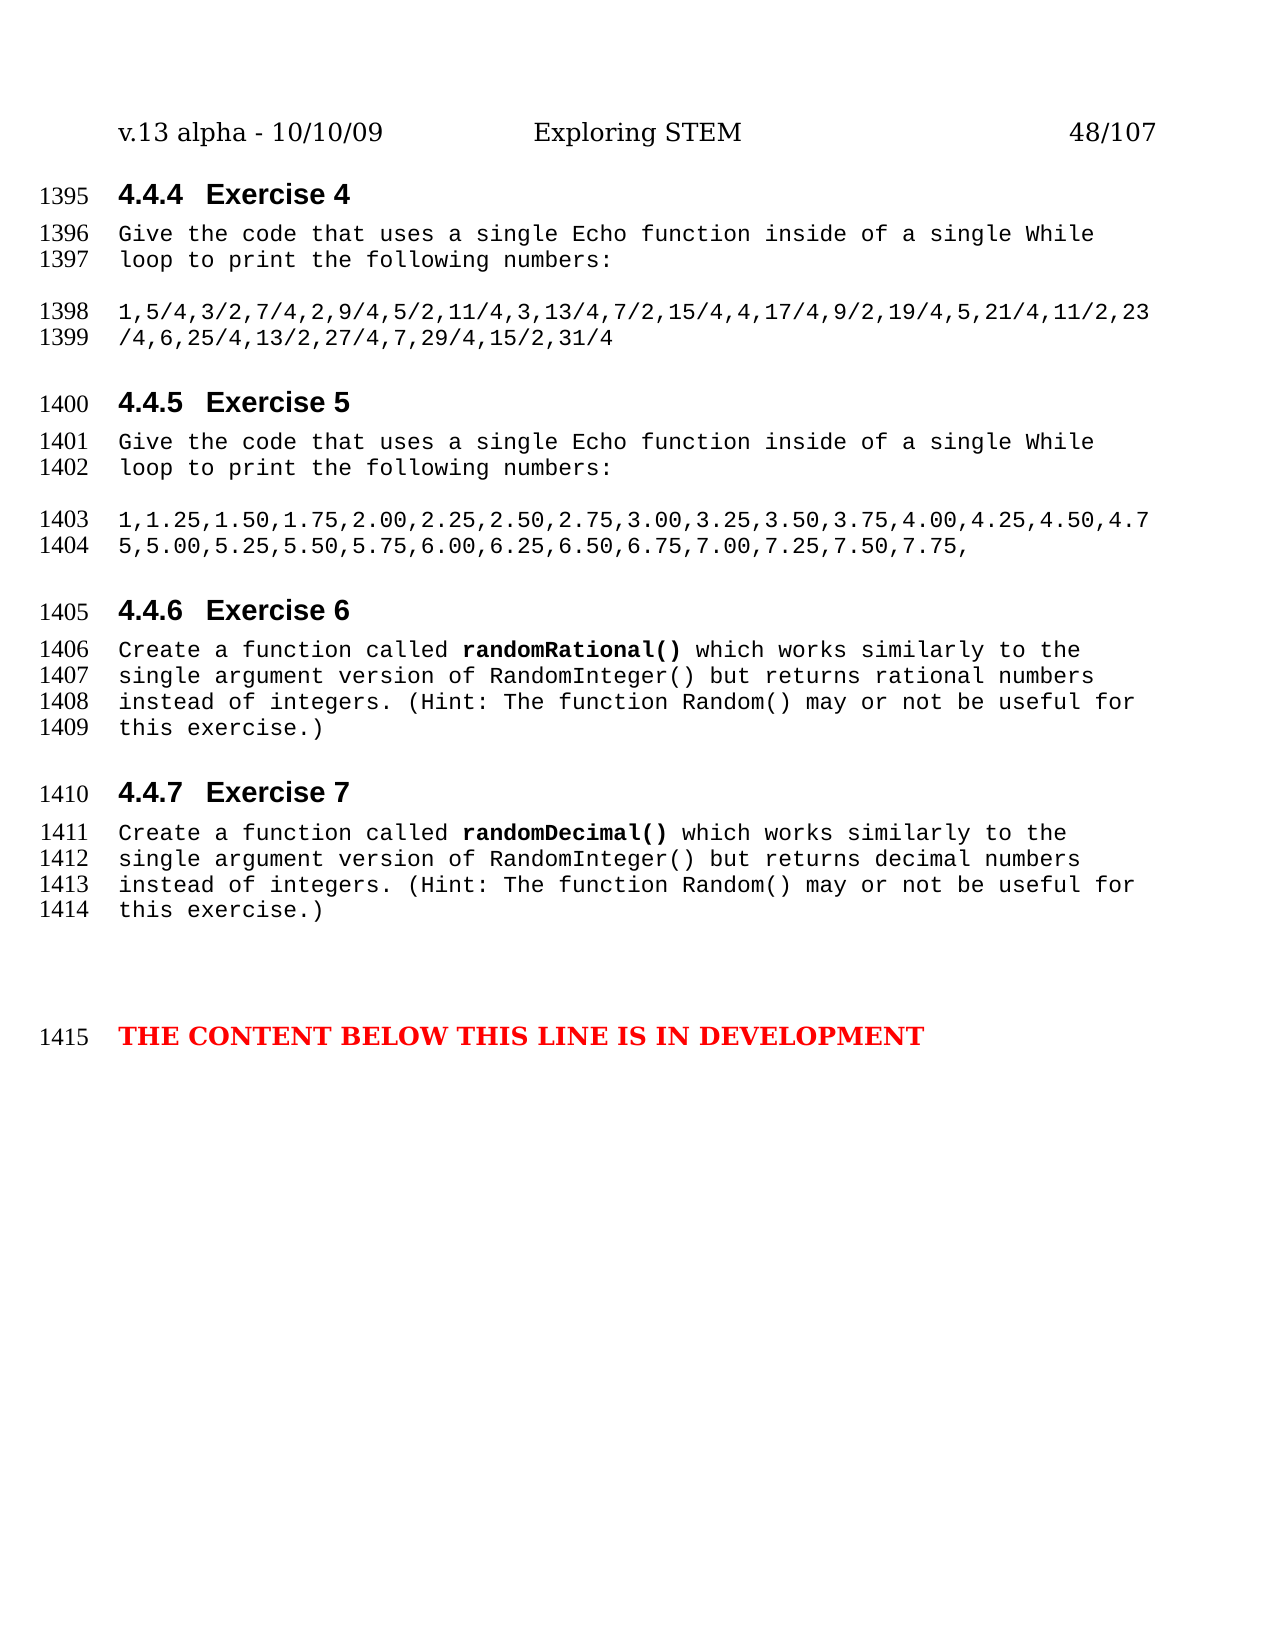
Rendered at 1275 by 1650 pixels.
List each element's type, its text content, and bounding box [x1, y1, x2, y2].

text 1,1.25,1.50,1.75,2.00,2.25,2.50,2.75,3.00,3.25,3.50,3.75,4.00,4.25,4.50,4.75,5.00,5.25,5.50,5.75,6.00,6.25,6.50,6.75,7.00,7.25,7.50,7.75, [118, 508, 1157, 560]
text THE CONTENT BELOW THIS LINE IS IN DEVELOPMENT [118, 1022, 1157, 1051]
text Give the code that uses a single Echo function inside of a single While loop to print the following numbers: [118, 431, 1157, 482]
subtitle Exercise 6 [118, 593, 1157, 627]
text Give the code that uses a single Echo function inside of a single While loop to print the following numbers: [118, 222, 1157, 274]
text Create a function called randomDecimal() which works similarly to the single argument version of RandomInteger() but returns decimal numbers instead of integers. (Hint: The function Random() may or not be useful for this exercise.) [118, 821, 1157, 925]
subtitle Exercise 7 [118, 776, 1157, 809]
subtitle Exercise 5 [118, 385, 1157, 418]
text Create a function called randomRational() which works similarly to the single argument version of RandomInteger() but returns rational numbers instead of integers. (Hint: The function Random() may or not be useful for this exercise.) [118, 639, 1157, 742]
subtitle Exercise 4 [118, 177, 1157, 210]
text 1,5/4,3/2,7/4,2,9/4,5/2,11/4,3,13/4,7/2,15/4,4,17/4,9/2,19/4,5,21/4,11/2,23/4,6,25/4,13/2,27/4,7,29/4,15/2,31/4 [118, 300, 1157, 352]
